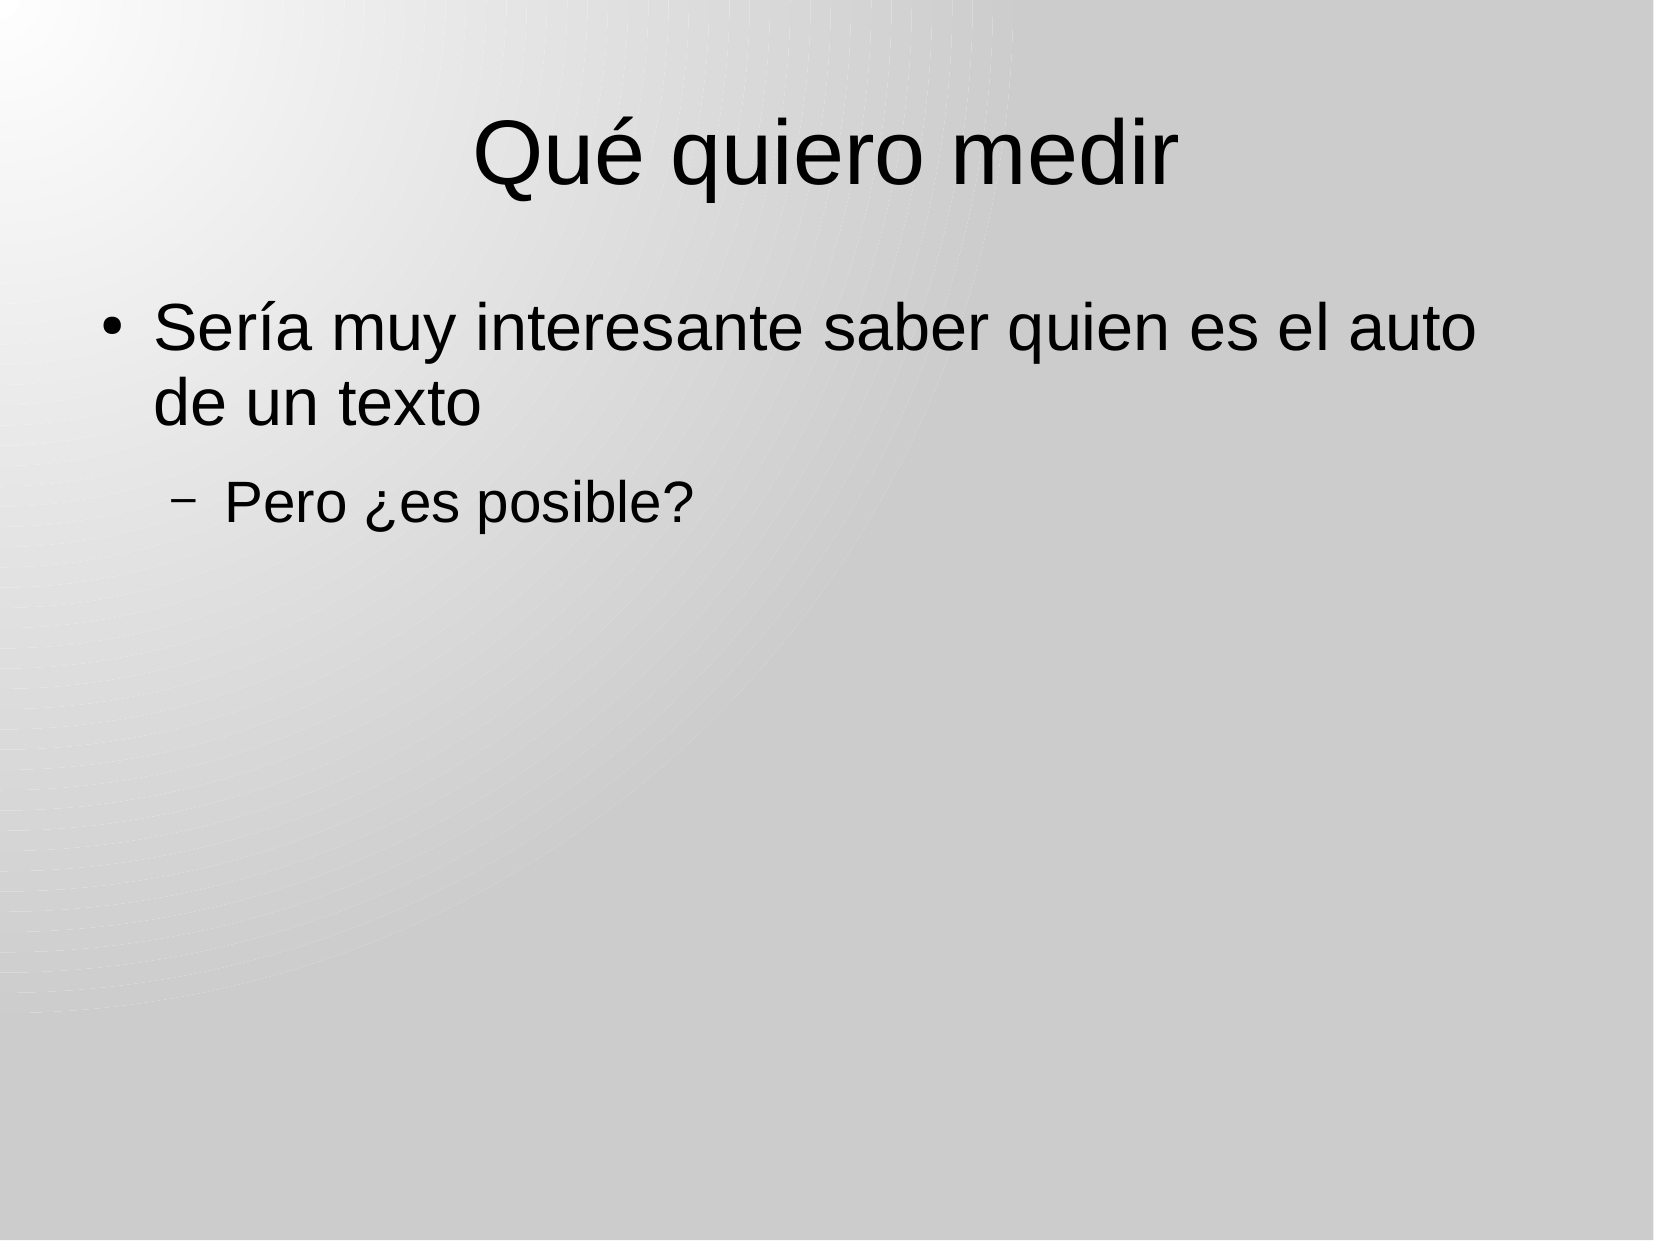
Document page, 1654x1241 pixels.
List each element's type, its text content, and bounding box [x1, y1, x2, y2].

title Qué quiero medir [82, 49, 1571, 257]
list Sería muy interesante saber quien es el auto de un texto Pero ¿es posible? [82, 290, 1538, 1109]
